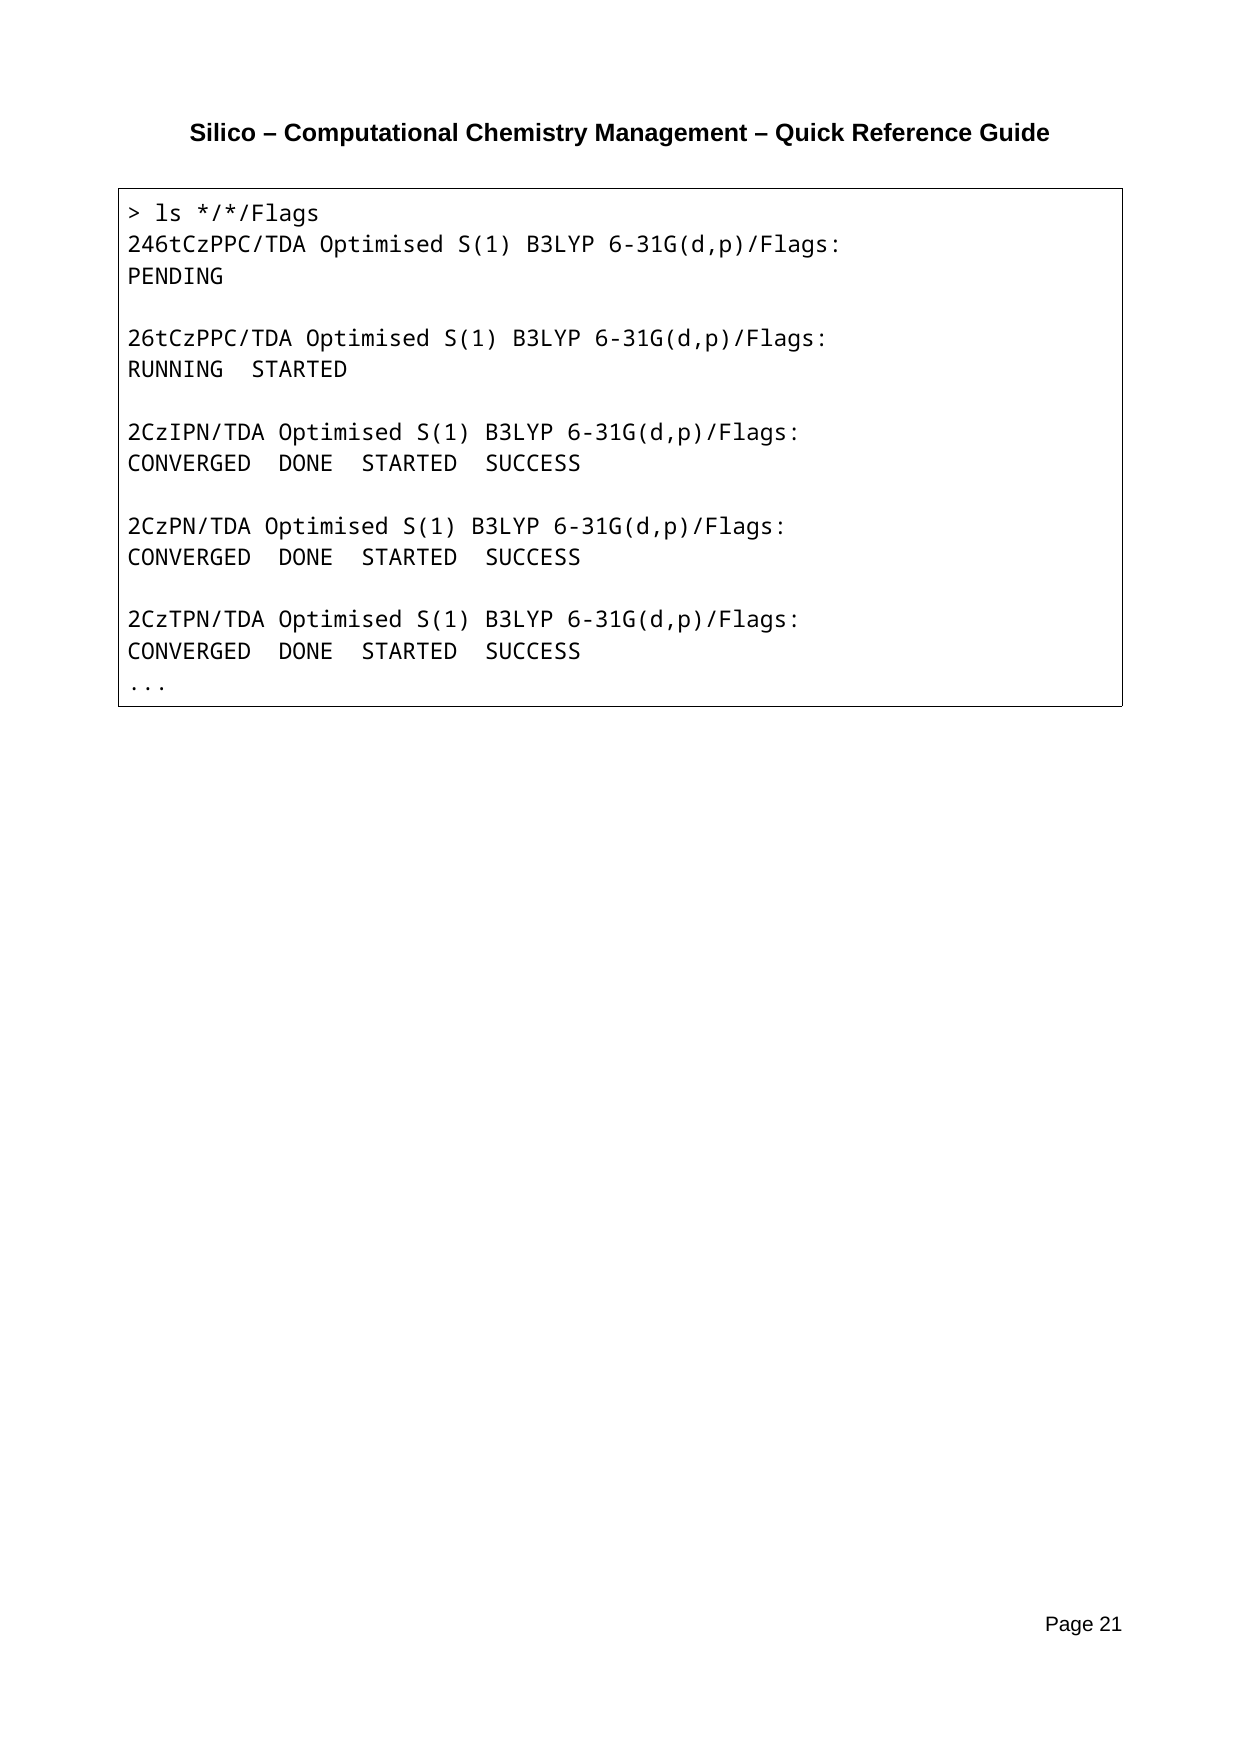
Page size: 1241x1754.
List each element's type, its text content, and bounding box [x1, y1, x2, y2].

text 2CzIPN/TDA Optimised S(1) B3LYP 6-31G(d,p)/Flags: [127, 416, 1113, 447]
text CONVERGED DONE STARTED SUCCESS [127, 447, 1113, 478]
text 246tCzPPC/TDA Optimised S(1) B3LYP 6-31G(d,p)/Flags: [127, 228, 1113, 260]
text 2CzTPN/TDA Optimised S(1) B3LYP 6-31G(d,p)/Flags: [127, 603, 1113, 635]
text RUNNING STARTED [127, 353, 1113, 385]
text CONVERGED DONE STARTED SUCCESS [127, 635, 1113, 666]
text ... [127, 666, 1113, 697]
text 2CzPN/TDA Optimised S(1) B3LYP 6-31G(d,p)/Flags: [127, 510, 1113, 541]
text CONVERGED DONE STARTED SUCCESS [127, 541, 1113, 572]
text 26tCzPPC/TDA Optimised S(1) B3LYP 6-31G(d,p)/Flags: [127, 322, 1113, 353]
text PENDING [127, 260, 1113, 291]
text > ls */*/Flags [127, 197, 1113, 228]
